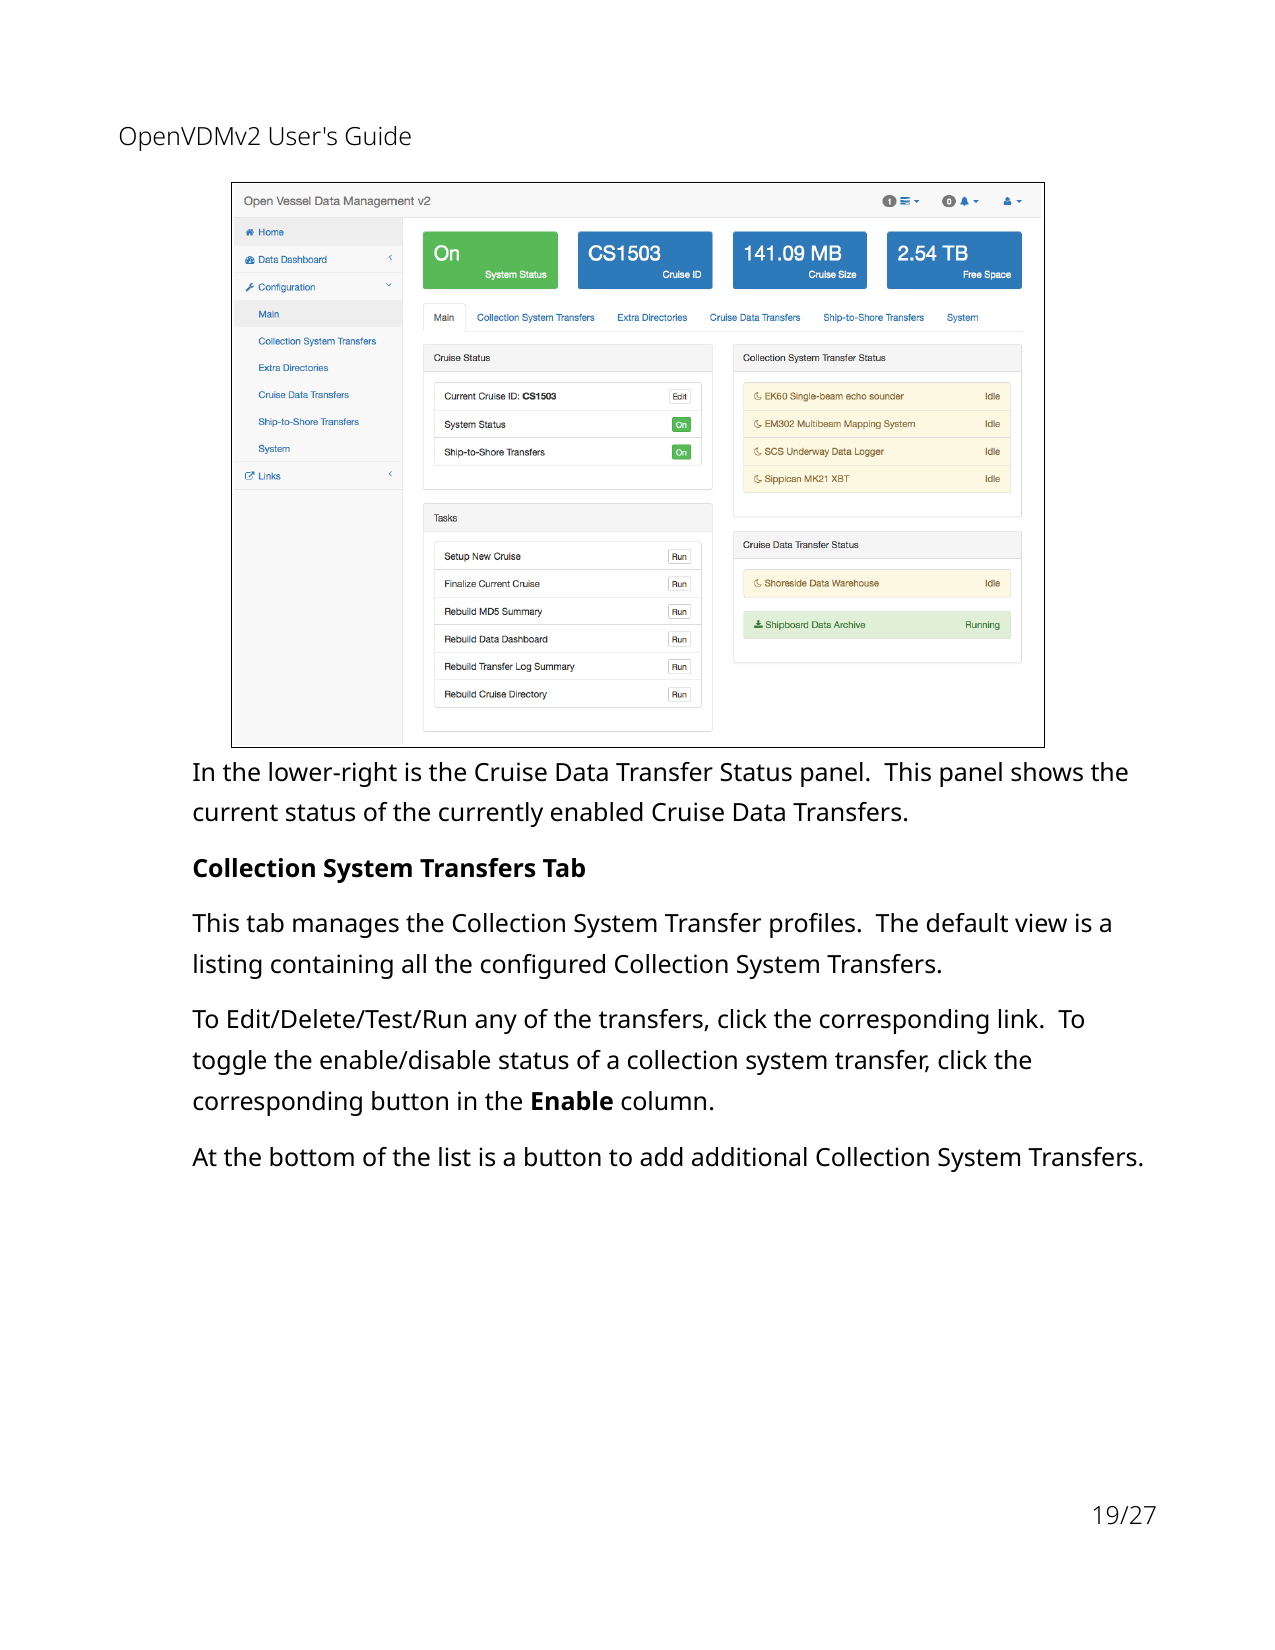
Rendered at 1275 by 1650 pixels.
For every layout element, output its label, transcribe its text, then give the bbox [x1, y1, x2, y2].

picture [234, 184, 1041, 745]
text In the lower-right is the Cruise Data Transfer Status panel. This panel shows the current status of the currently enabled Cruise Data Transfers. [192, 745, 1157, 829]
text Collection System Transfers Tab [192, 850, 1157, 884]
text At the bottom of the list is a button to add additional Collection System Transfers. [192, 1139, 1157, 1173]
text This tab manages the Collection System Transfer profiles. The default view is a listing containing all the configured Collection System Transfers. [192, 906, 1157, 981]
text To Edit/Delete/Test/Run any of the transfers, click the corresponding link. To toggle the enable/disable status of a collection system transfer, click the corresponding button in the Enable column. [192, 1002, 1157, 1118]
